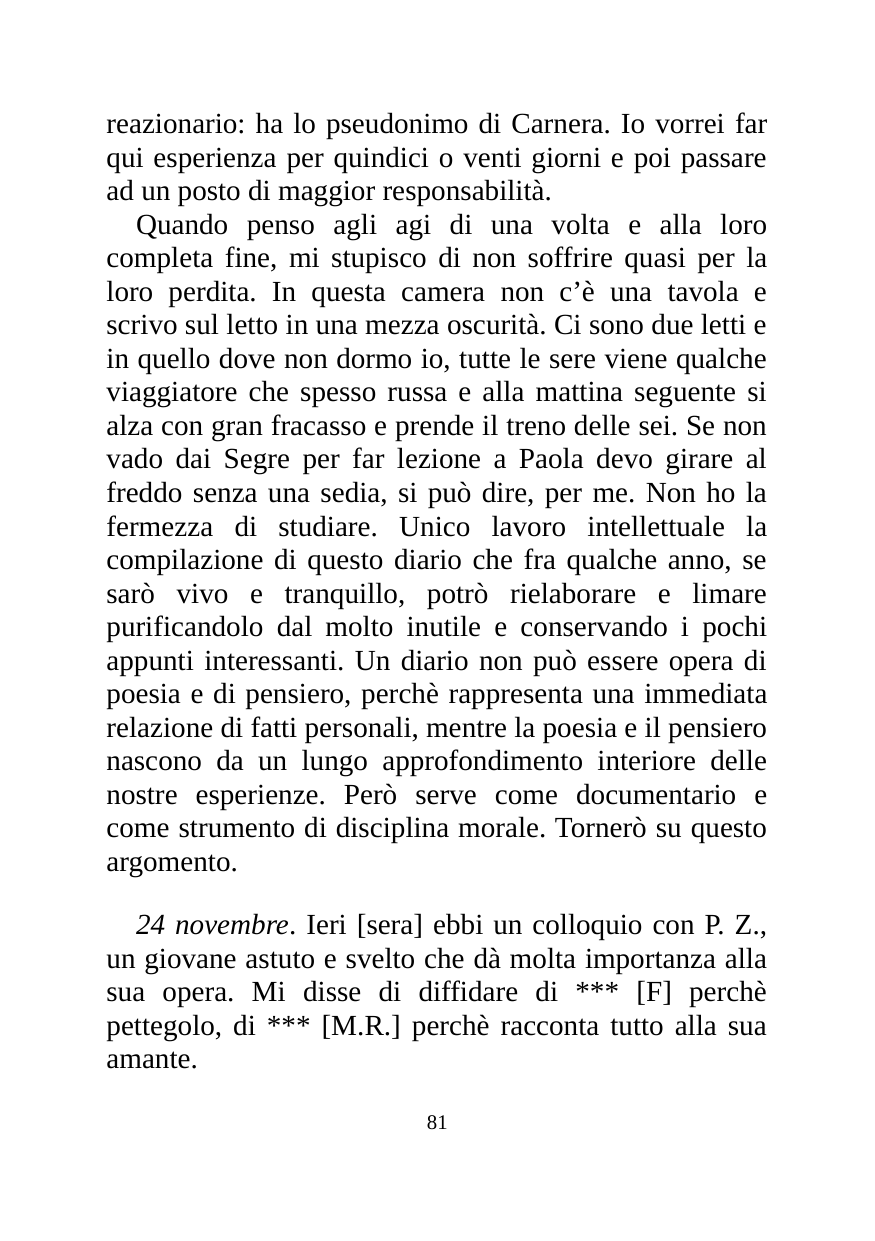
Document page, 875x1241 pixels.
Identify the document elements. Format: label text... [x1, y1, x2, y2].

text Quando penso agli agi di una volta e alla loro completa fine, mi stupisco di non soffrire quasi per la loro perdita. In questa camera non c’è una tavola e scrivo sul letto in una mezza oscurità. Ci sono due letti e in quello dove non dormo io, tutte le sere viene qualche viaggiatore che spesso russa e alla mattina seguente si alza con gran fracasso e prende il treno delle sei. Se non vado dai Segre per far lezione a Paola devo girare al freddo senza una sedia, si può dire, per me. Non ho la fermezza di studiare. Unico lavoro intellettuale la compilazione di questo diario che fra qualche anno, se sarò vivo e tranquillo, potrò rielaborare e limare purificandolo dal molto inutile e conservando i pochi appunti interessanti. Un diario non può essere opera di poesia e di pensiero, perchè rappresenta una immediata relazione di fatti personali, mentre la poesia e il pensiero nascono da un lungo approfondimento interiore delle nostre esperienze. Però serve come documentario e come strumento di disciplina morale. Tornerò su questo argomento. [106, 207, 768, 878]
text reazionario: ha lo pseudonimo di Carnera. Io vorrei far qui esperienza per quindici o venti giorni e poi passare ad un posto di maggior responsabilità. [106, 106, 768, 207]
text 24 novembre. Ieri [sera] ebbi un colloquio con P. Z., un giovane astuto e svelto che dà molta importanza alla sua opera. Mi disse di diffidare di *** [F] perchè pettegolo, di *** [M.R.] perchè racconta tutto alla sua amante. [106, 907, 768, 1075]
